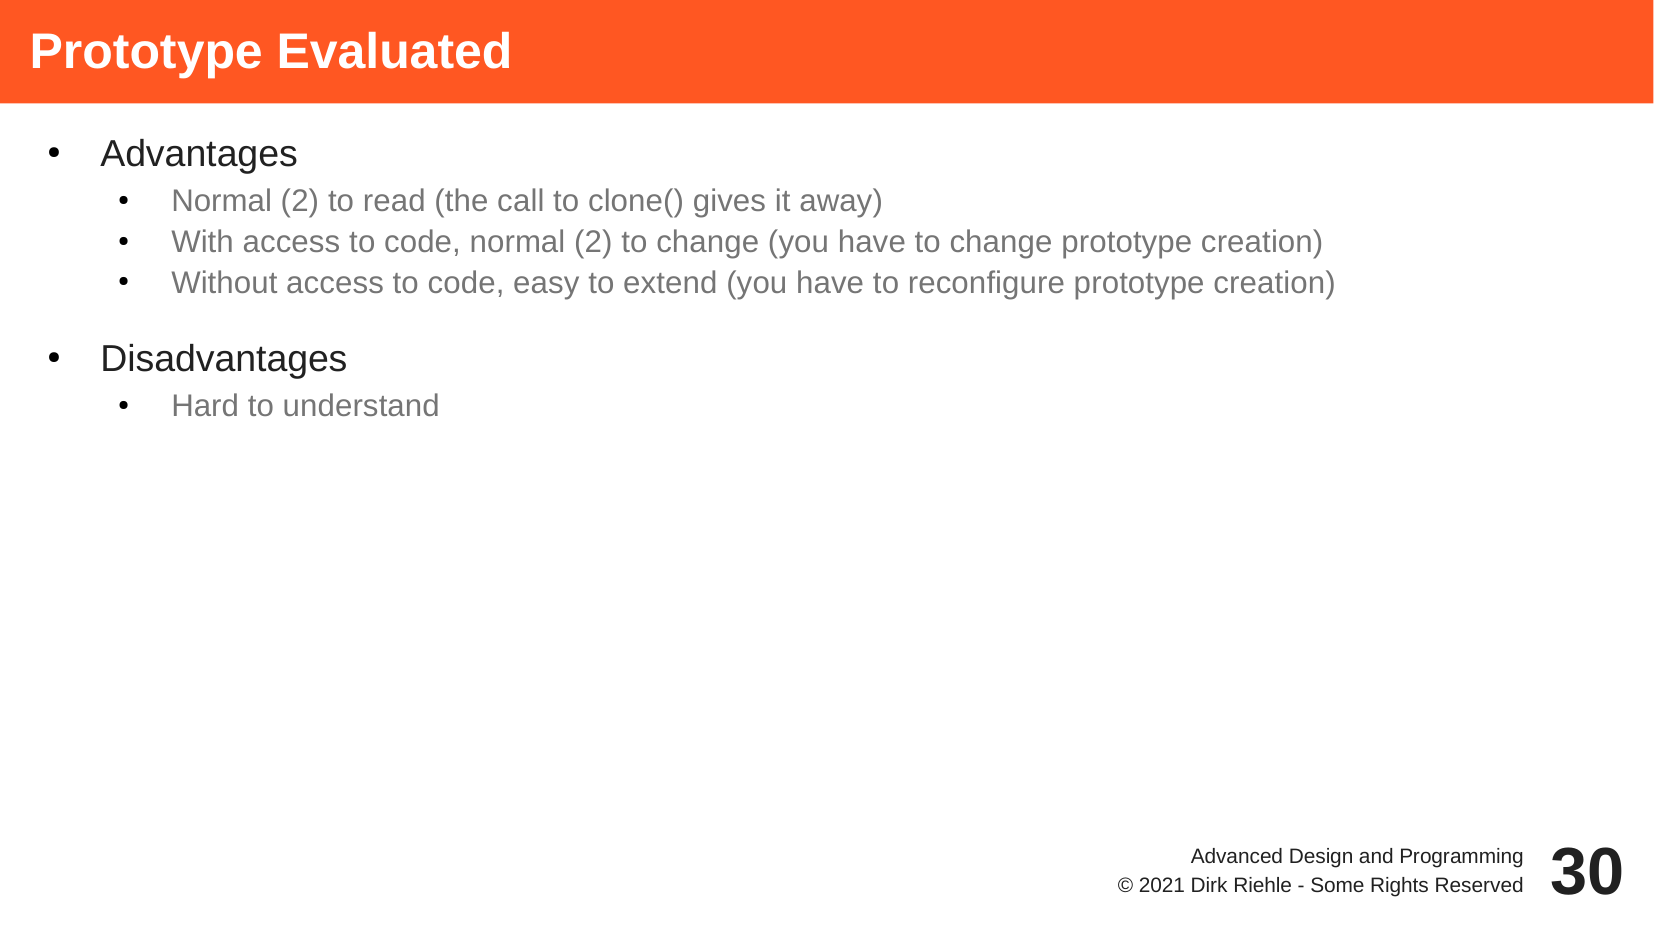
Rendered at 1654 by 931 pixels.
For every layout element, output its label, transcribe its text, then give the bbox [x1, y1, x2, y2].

list Advantages Normal (2) to read (the call to clone() gives it away) With access to code, normal (2) to change (you have to change prototype creation) Without access to code, easy to extend (you have to reconfigure prototype creation) Disadvantages Hard to understand [29, 132, 1625, 813]
title Prototype Evaluated [0, 0, 1654, 104]
